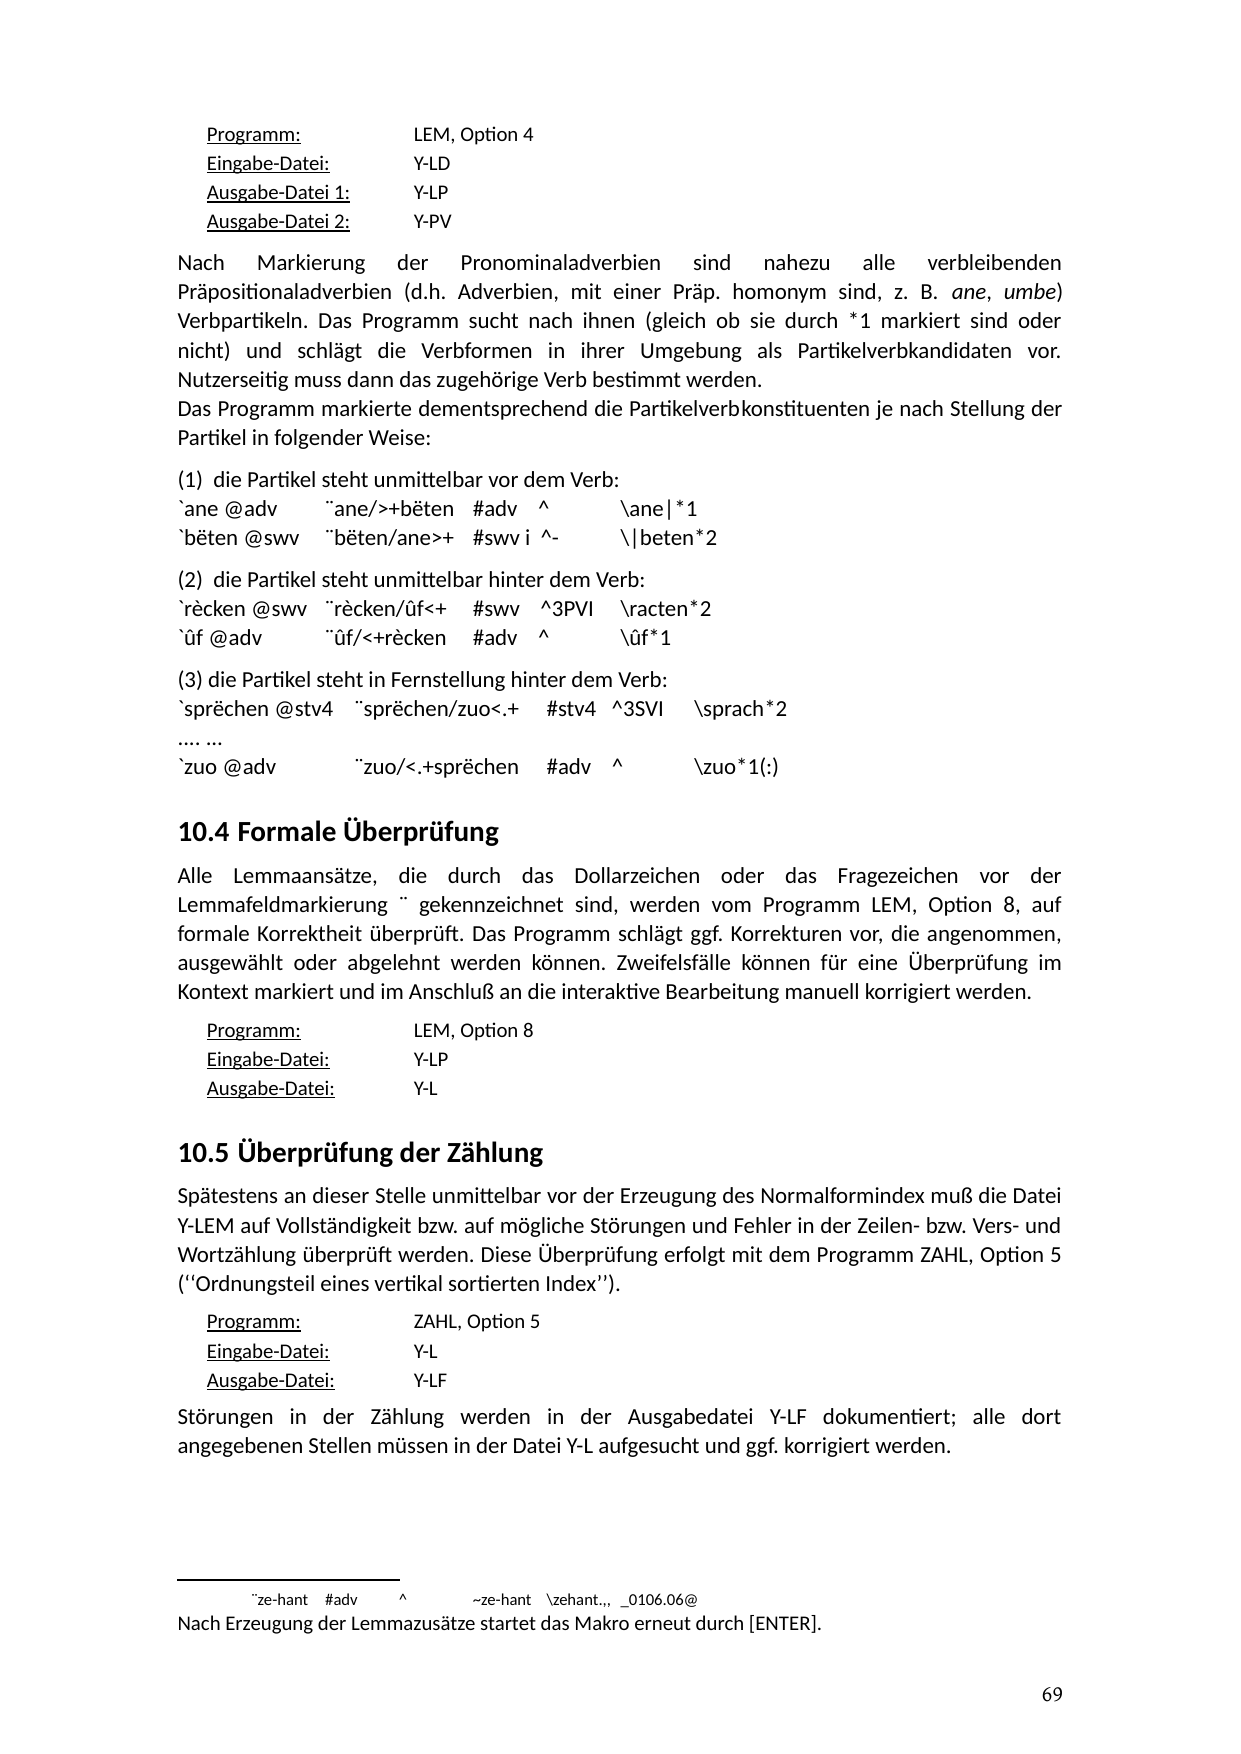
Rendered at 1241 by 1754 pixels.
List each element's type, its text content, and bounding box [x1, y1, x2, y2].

text (3) die Partikel steht in Fernstellung hinter dem Verb: [177, 664, 1063, 693]
text Das Programm markierte dementsprechend die Partikelverb­konstituenten je nach Stellung der Partikel in folgender Weise: [177, 393, 1063, 451]
subtitle Formale Überprüfung [177, 818, 1063, 847]
text `zuo @adv ¨zuo/<.+sprëchen #adv ^ \zuo*1(:) [177, 751, 1063, 781]
text (1) die Partikel steht unmittelbar vor dem Verb: [177, 464, 1063, 493]
text Ausgabe-Datei: Y-LF [207, 1364, 1063, 1393]
subtitle Überprüfung der Zählung [177, 1139, 1063, 1168]
text Nach Erzeugung der Lemmazusätze startet das Makro erneut durch [ENTER]. [177, 1611, 1063, 1636]
text Programm: LEM, Option 4 [207, 118, 1063, 147]
text Ausgabe-Datei 2: Y-PV [207, 206, 1063, 235]
text Nach Markierung der Pronominaladverbien sind nahezu alle verbleibenden Präpositionaladverbien (d.h. Adverbien, mit einer Präp. homonym sind, z. B. ane, umbe) Verbpartikeln. Das Programm sucht nach ihnen (gleich ob sie durch *1 markiert sind oder nicht) und schlägt die Verbformen in ihrer Umgebung als Partikelverbkandidaten vor. Nutzerseitig muss dann das zugehörige Verb bestimmt werden. [177, 247, 1063, 393]
text .... ... [177, 722, 1063, 751]
text Eingabe-Datei: Y-LD [207, 147, 1063, 176]
text Ausgabe-Datei 1: Y-LP [207, 176, 1063, 206]
text Eingabe-Datei: Y-LP [207, 1043, 1063, 1072]
text Programm: ZAHL, Option 5 [207, 1306, 1063, 1335]
text Eingabe-Datei: Y-L [207, 1335, 1063, 1364]
text ¨ze-hant #adv ^ ~ze-hant \zehant.,, _0106.06@ [177, 1586, 1063, 1611]
text Störungen in der Zählung werden in der Ausgabedatei Y-LF dokumentiert; alle dort angegebenen Stellen müssen in der Datei Y-L aufgesucht und ggf. korrigiert werden. [177, 1401, 1063, 1460]
text `ane @adv ¨ane/>+bëten #adv ^ \ane|*1 [177, 493, 1063, 522]
text `sprëchen @stv4 ¨sprëchen/zuo<.+ #stv4 ^3SVI \sprach*2 [177, 693, 1063, 722]
text `bëten @swv ¨bëten/ane>+ #swv i ^- \|beten*2 [177, 522, 1063, 551]
text Programm: LEM, Option 8 [207, 1014, 1063, 1043]
text Spätestens an dieser Stelle unmittelbar vor der Erzeugung des Normalformindex muß die Datei Y-LEM auf Vollständigkeit bzw. auf mögliche Störungen und Fehler in der Zeilen- bzw. Vers- und Wortzählung überprüft werden. Diese Überprüfung erfolgt mit dem Programm ZAHL, Option 5 (‘‘Ordnungsteil eines vertikal sortierten Index’’). [177, 1181, 1063, 1297]
text `ûf @adv ¨ûf/<+rècken #adv ^ \ûf*1 [177, 622, 1063, 651]
text Ausgabe-Datei: Y-L [207, 1072, 1063, 1101]
text `rècken @swv ¨rècken/ûf<+ #swv ^3PVI \racten*2 [177, 593, 1063, 622]
text Alle Lemmaansätze, die durch das Dollarzeichen oder das Fragezeichen vor der Lemmafeldmarkierung ¨ gekennzeichnet sind, werden vom Programm LEM, Option 8, auf formale Korrektheit überprüft. Das Programm schlägt ggf. Korrekturen vor, die angenommen, ausgewählt oder abgelehnt werden können. Zweifelsfälle können für eine Überprüfung im Kontext markiert und im Anschluß an die interaktive Bearbeitung manuell korrigiert werden. [177, 860, 1063, 1006]
text (2) die Partikel steht unmittelbar hinter dem Verb: [177, 564, 1063, 593]
